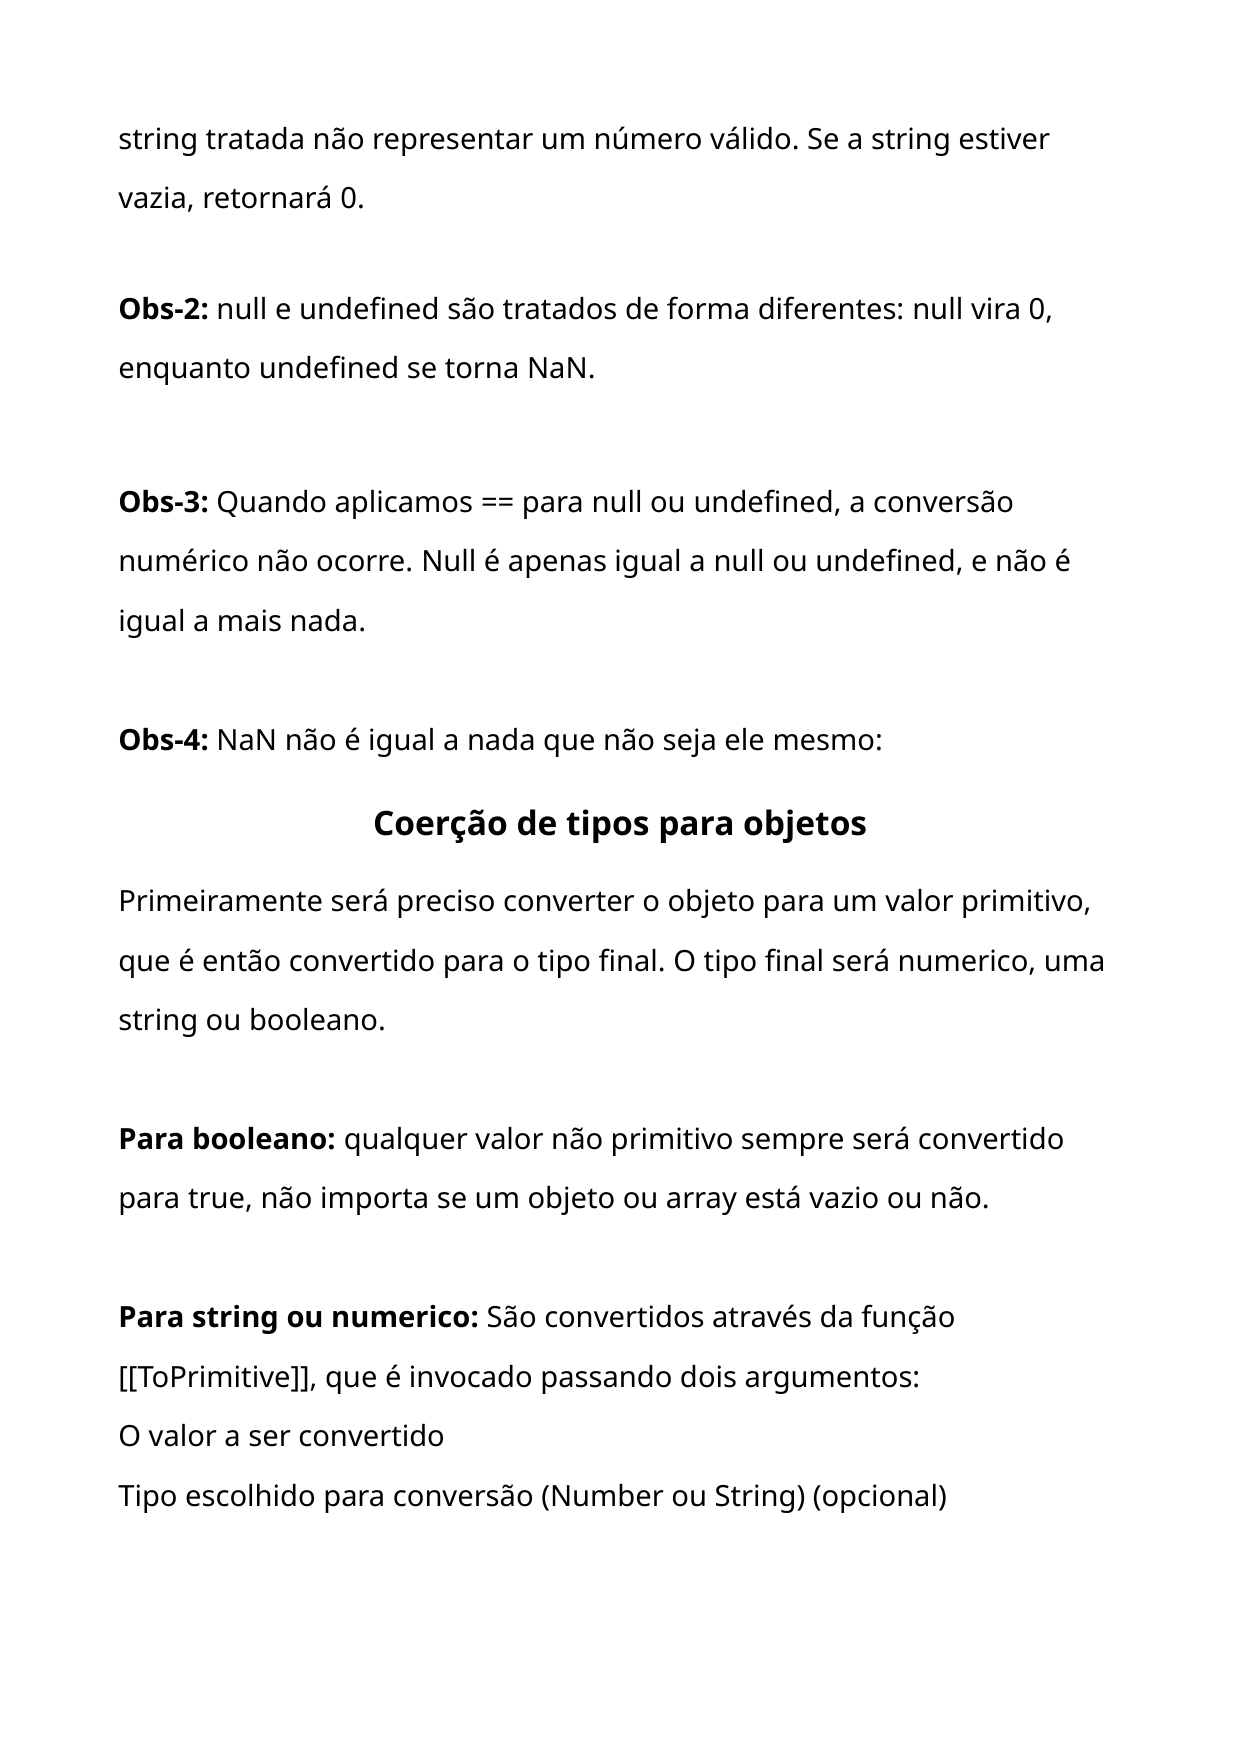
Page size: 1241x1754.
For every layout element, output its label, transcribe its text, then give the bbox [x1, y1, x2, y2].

text string tratada não representar um número válido. Se a string estiver vazia, retornará 0. [118, 118, 1122, 217]
text Tipo escolhido para conversão (Number ou String) (opcional) [118, 1475, 1122, 1515]
subtitle Coerção de tipos para objetos [118, 799, 1122, 845]
text Primeiramente será preciso converter o objeto para um valor primitivo, que é então convertido para o tipo final. O tipo final será numerico, uma string ou booleano. [118, 880, 1122, 1039]
text Para booleano: qualquer valor não primitivo sempre será convertido para true, não importa se um objeto ou array está vazio ou não. [118, 1118, 1122, 1217]
text Obs-2: null e undefined são tratados de forma diferentes: null vira 0, enquanto undefined se torna NaN. [118, 288, 1122, 387]
text Obs-4: NaN não é igual a nada que não seja ele mesmo: [118, 719, 1122, 759]
text O valor a ser convertido [118, 1416, 1122, 1455]
text Obs-3: Quando aplicamos == para null ou undefined, a conversão numérico não ocorre. Null é apenas igual a null ou undefined, e não é igual a mais nada. [118, 481, 1122, 640]
text Para string ou numerico: São convertidos através da função [[ToPrimitive]], que é invocado passando dois argumentos: [118, 1297, 1122, 1396]
